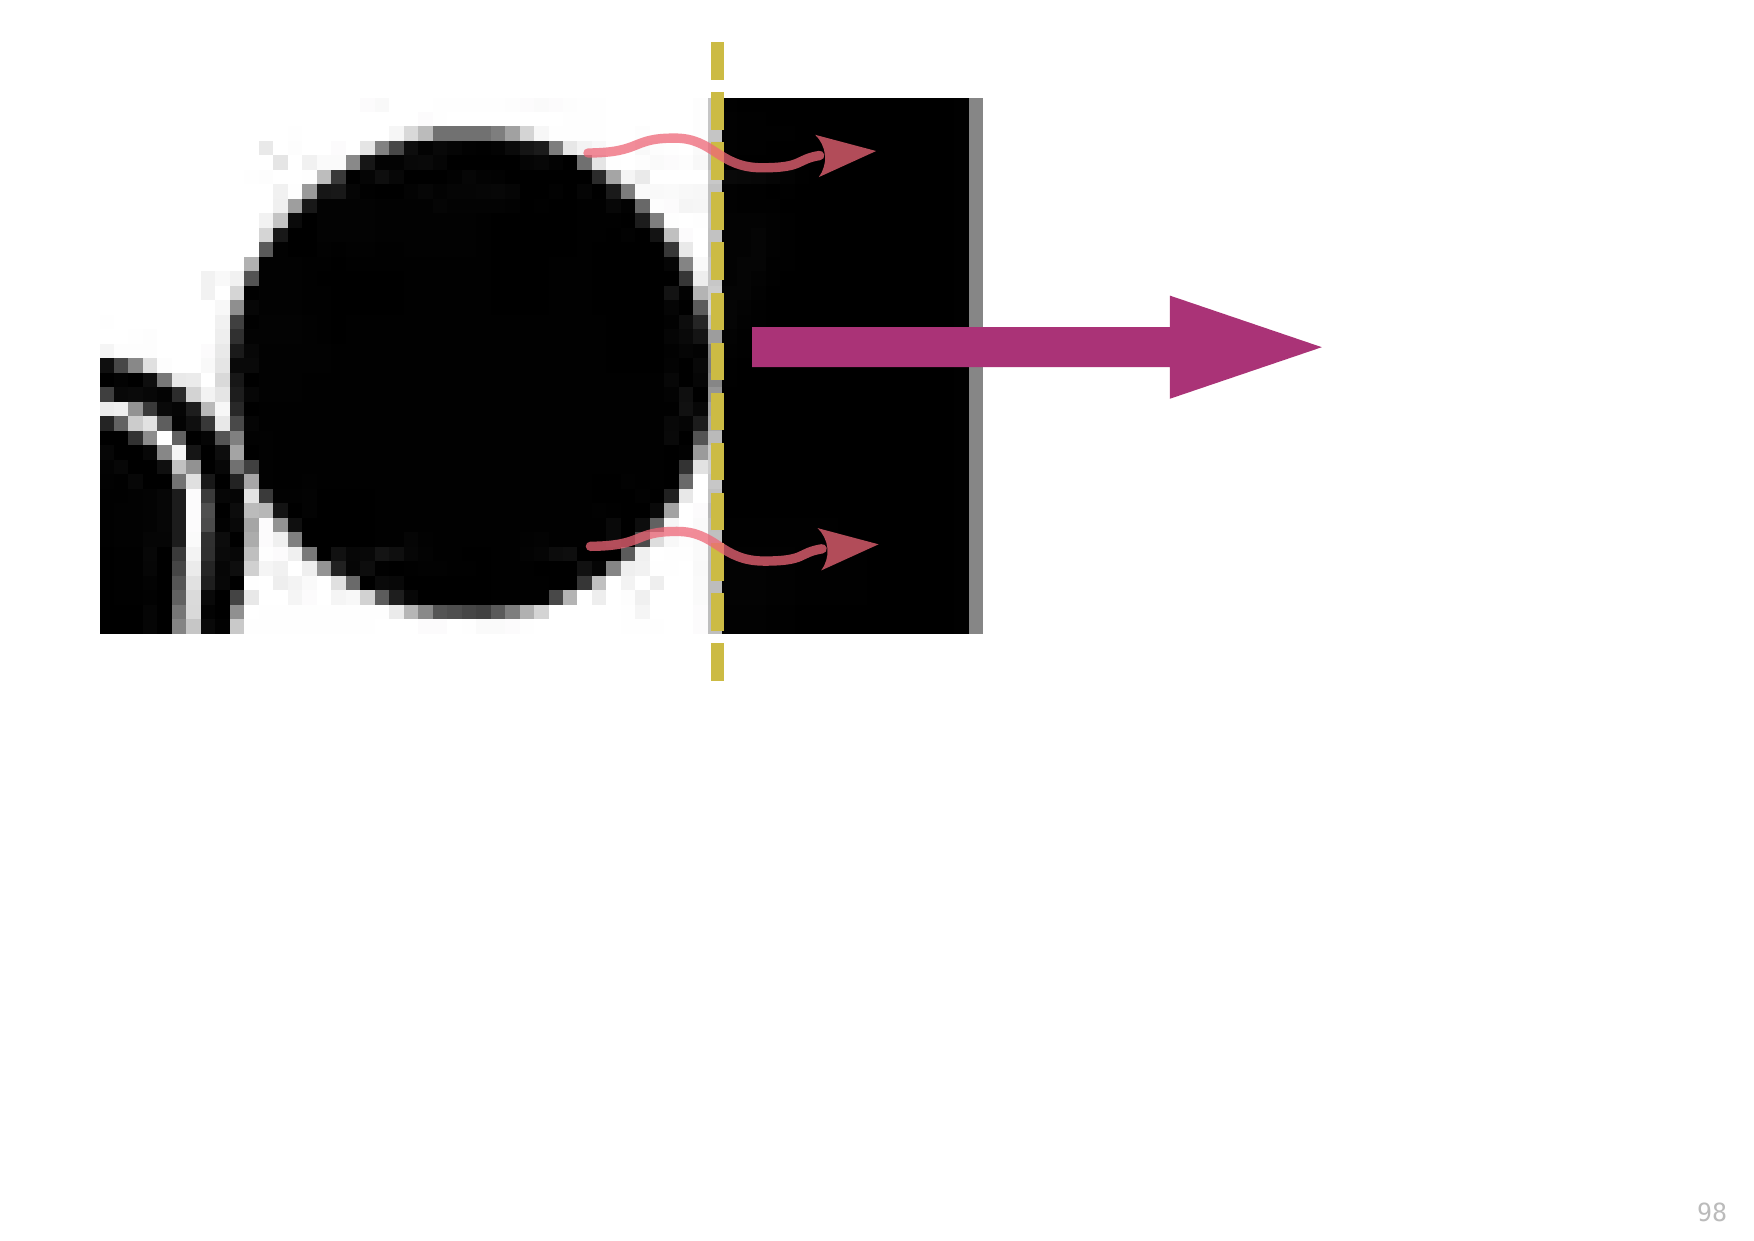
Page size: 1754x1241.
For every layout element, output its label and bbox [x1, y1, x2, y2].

text_box [752, 295, 1322, 399]
picture [100, 98, 998, 634]
